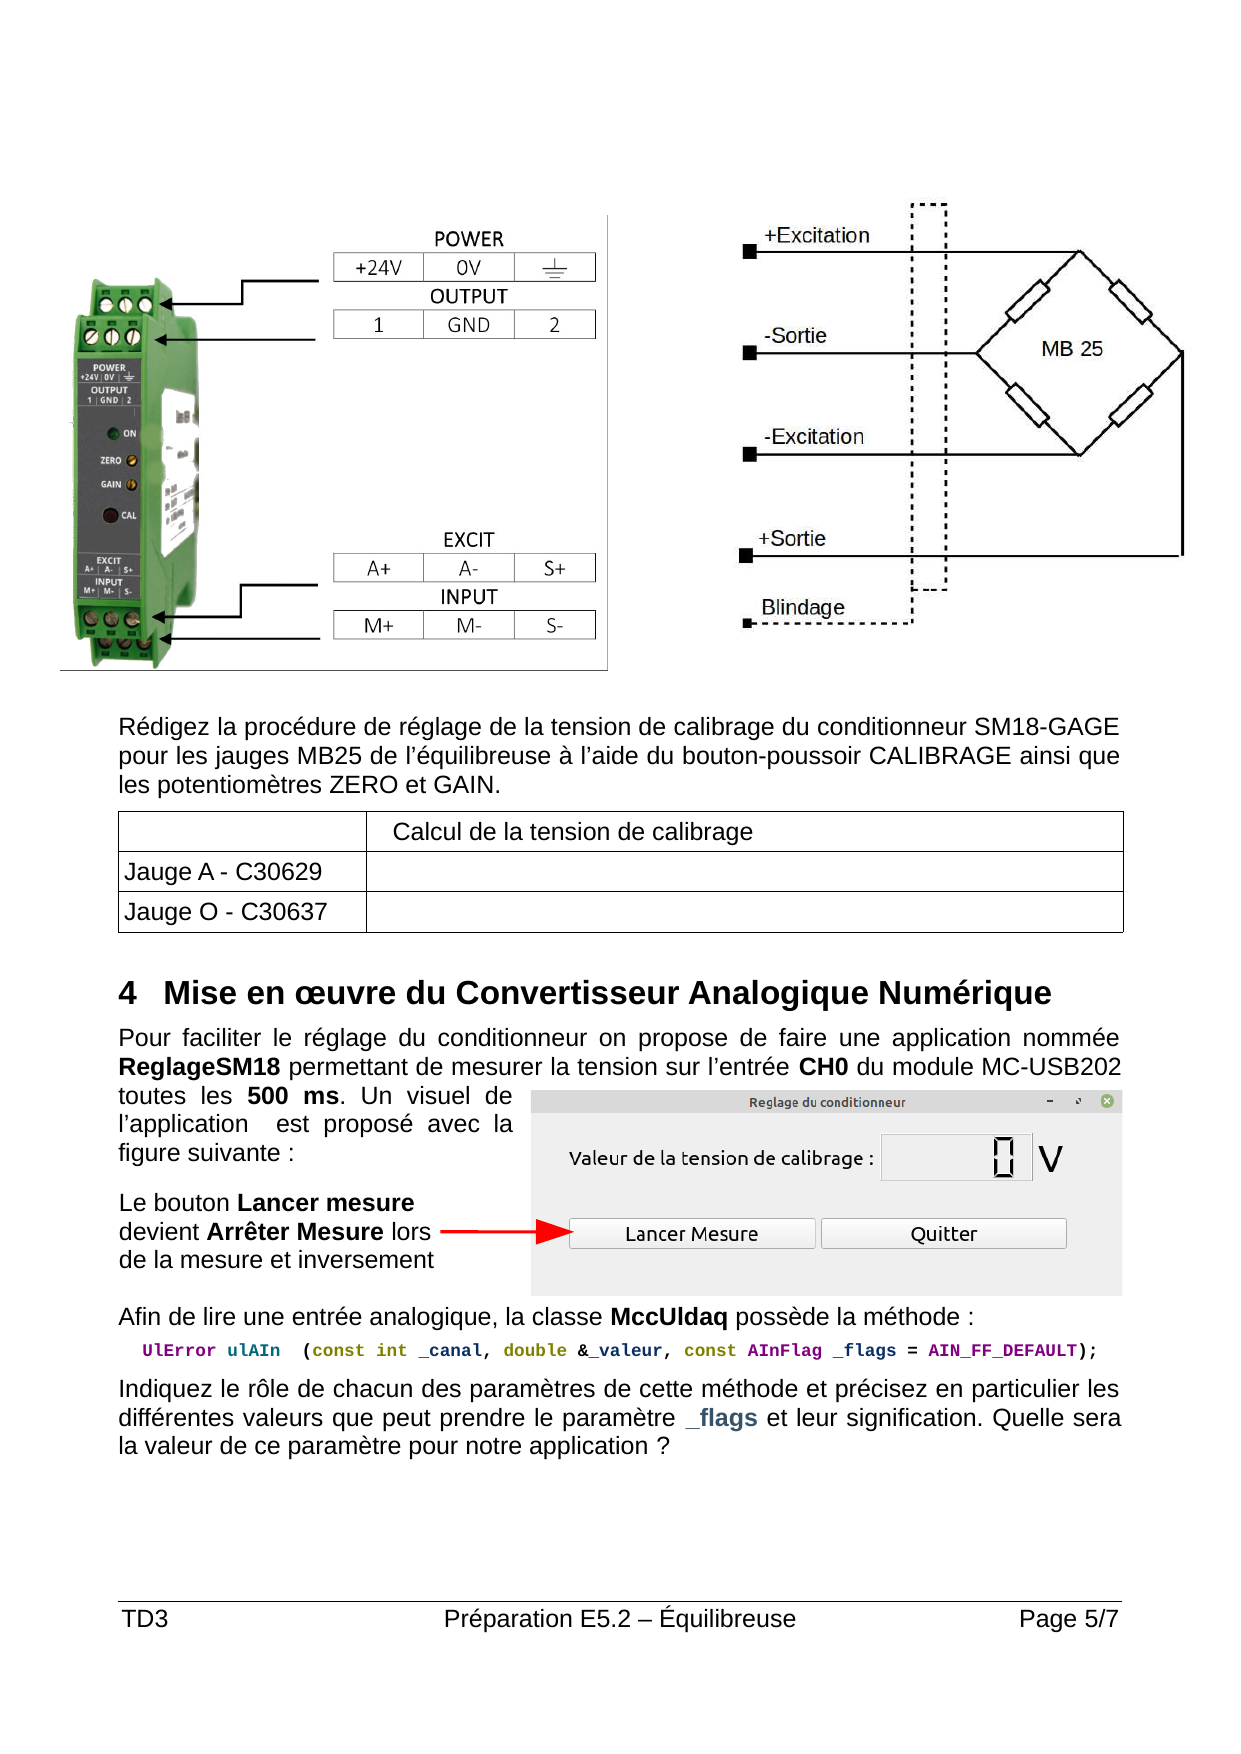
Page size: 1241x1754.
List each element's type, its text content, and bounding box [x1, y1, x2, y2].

text Afin de lire une entrée analogique, la classe MccUldaq possède la méthode : [118, 1301, 1122, 1330]
table_cell [367, 892, 1123, 932]
picture [716, 189, 1198, 637]
table_cell Jauge O - C30637 [119, 892, 366, 932]
text Indiquez le rôle de chacun des paramètres de cette méthode et précisez en particulier les différentes valeurs que peut prendre le paramètre _flags et leur signification. Quelle sera la valeur de ce paramètre pour notre application ? [118, 1374, 1122, 1460]
table_cell Jauge A - C30629 [119, 852, 366, 891]
picture [530, 1090, 1123, 1296]
table_header Calcul de la tension de calibrage [367, 812, 1123, 851]
subtitle Mise en œuvre du Convertisseur Analogique Numérique [118, 973, 1122, 1011]
text Pour faciliter le réglage du conditionneur on propose de faire une application nommée ReglageSM18 permettant de mesurer la tension sur l’entrée CH0 du module MC-USB202 toutes les 500 ms. Un visuel de l’application est proposé avec la figure suivante : [118, 1023, 1122, 1167]
table_header [119, 812, 366, 851]
table_cell [367, 852, 1123, 891]
picture [59, 215, 608, 671]
text UlError ulAIn (const int _canal, double &_valeur, const AInFlag _flags = AIN_FF_DEFAULT); [118, 1342, 1122, 1362]
text Rédigez la procédure de réglage de la tension de calibrage du conditionneur SM18-GAGE pour les jauges MB25 de l’équilibreuse à l’aide du bouton-poussoir CALIBRAGE ainsi que les potentiomètres ZERO et GAIN. [118, 712, 1122, 798]
